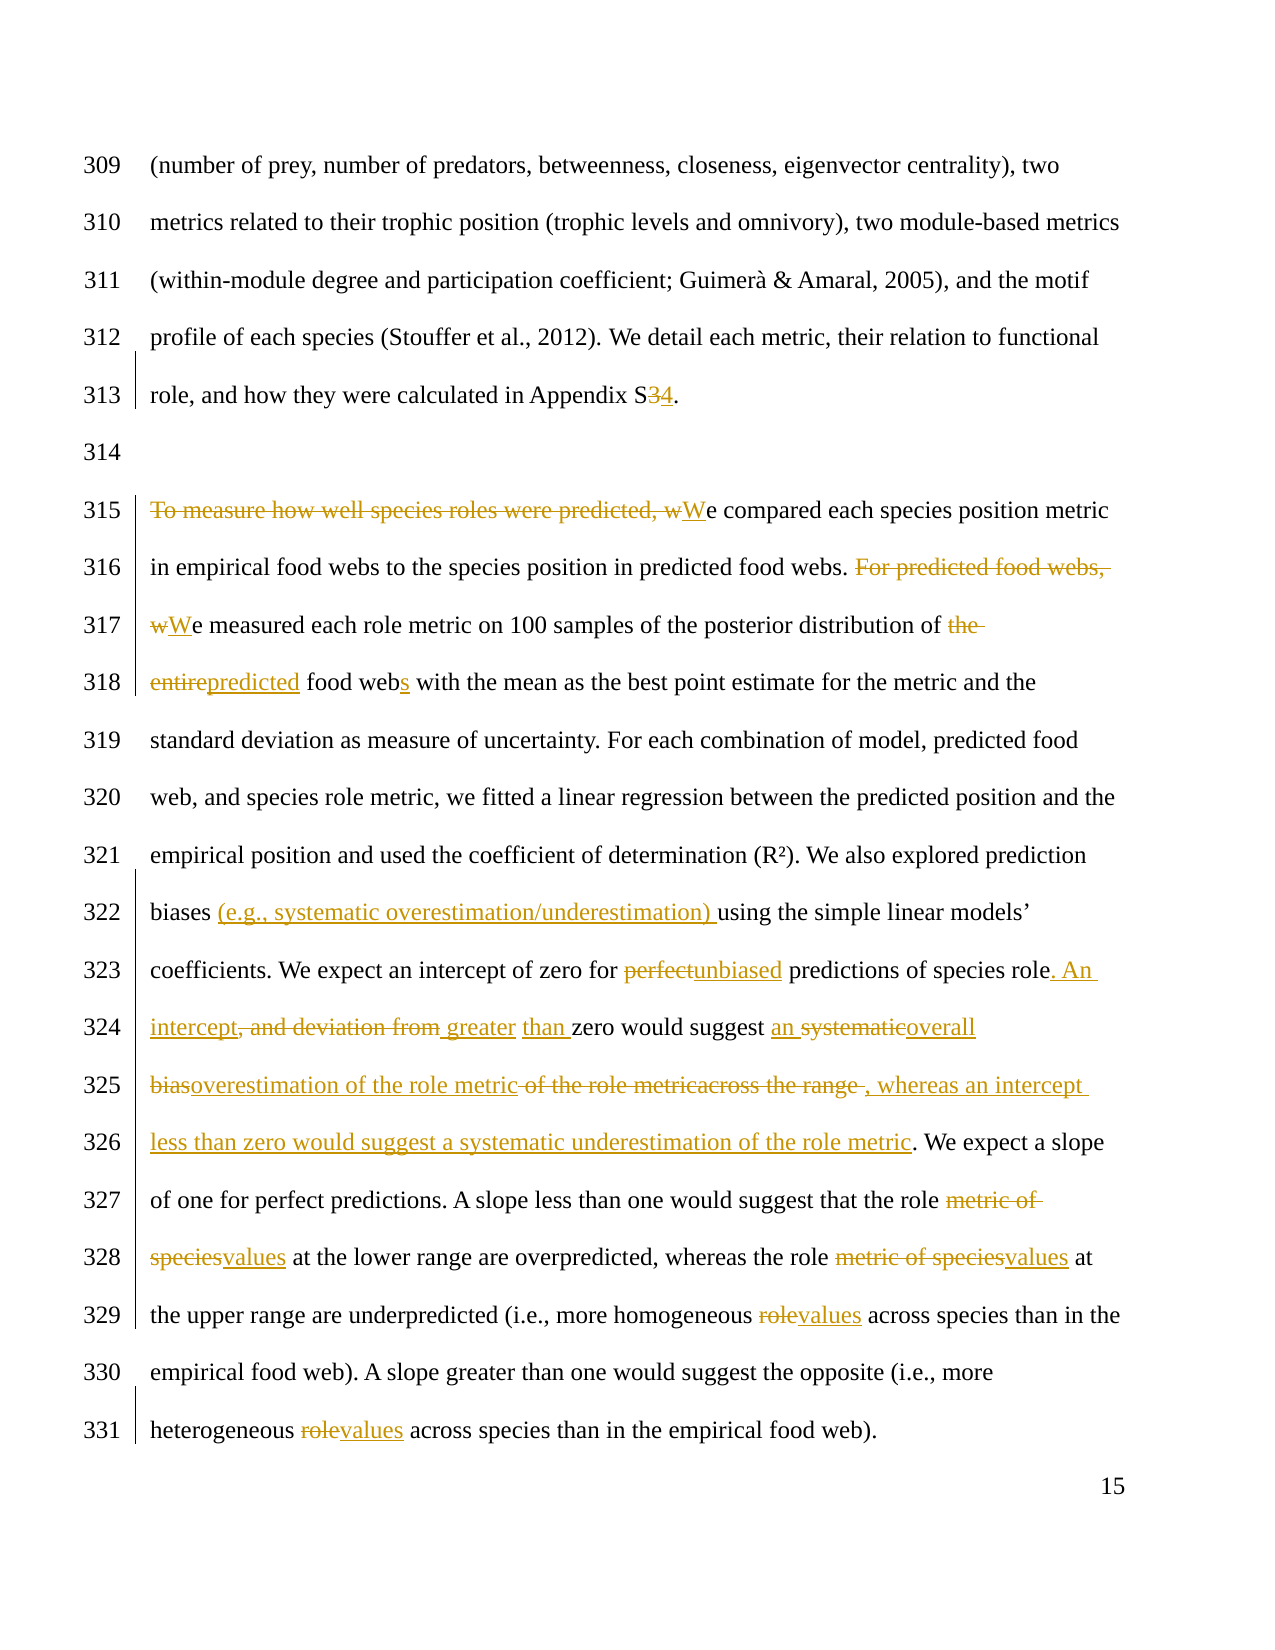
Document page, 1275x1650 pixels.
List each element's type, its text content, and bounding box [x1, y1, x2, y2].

text (number of prey, number of predators, betweenness, closeness, eigenvector centrality), two metrics related to their trophic position (trophic levels and omnivory), two module-based metrics (within-module degree and participation coefficient; Guimerà & Amaral, 2005), and the motif profile of each species (Stouffer et al., 2012). We detail each metric, their relation to functional role, and how they were calculated in Appendix S4. [150, 150, 1125, 409]
text We compared each species position metric in empirical food webs to the species position in predicted food webs. We measured each role metric on 100 samples of the posterior distribution of predicted food webs with the mean as the best point estimate for the metric and the standard deviation as measure of uncertainty. For each combination of model, predicted food web, and species role metric, we fitted a linear regression between the predicted position and the empirical position and used the coefficient of determination (R²). We also explored prediction biases (e.g., systematic overestimation/underestimation) using the simple linear models’ coefficients. We expect an intercept of zero for unbiased predictions of species role. An intercept greater than zero would suggest an overall overestimation of the role metric, whereas an intercept less than zero would suggest a systematic underestimation of the role metric. We expect a slope of one for perfect predictions. A slope less than one would suggest that the role values at the lower range are overpredicted, whereas the role values at the upper range are underpredicted (i.e., more homogeneous values across species than in the empirical food web). A slope greater than one would suggest the opposite (i.e., more heterogeneous values across species than in the empirical food web). [150, 495, 1125, 1444]
